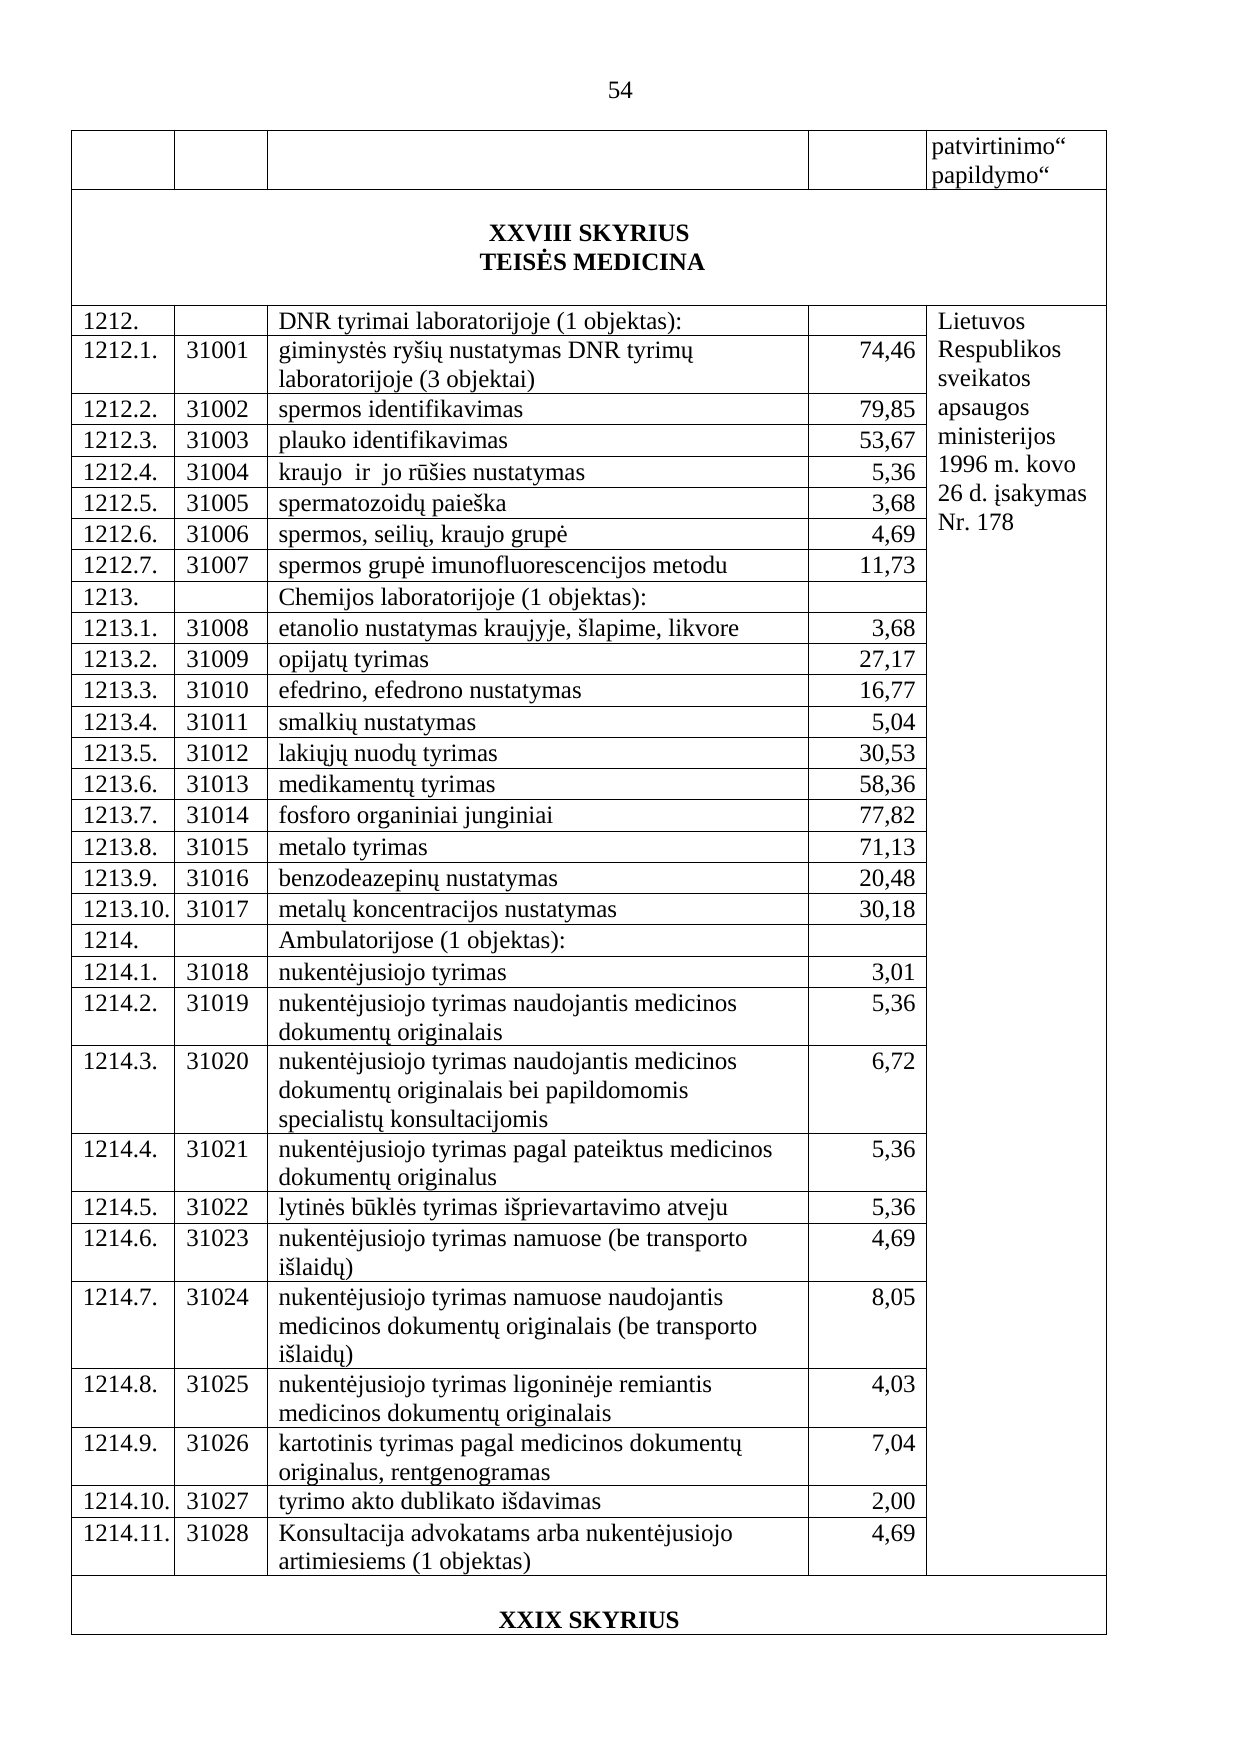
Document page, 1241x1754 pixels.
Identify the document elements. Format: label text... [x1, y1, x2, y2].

table_cell nukentėjusiojo tyrimas naudojantis medicinos dokumentų originalais [268, 988, 808, 1045]
table_cell [1107, 1133, 1120, 1191]
table_cell 16,77 [809, 675, 926, 706]
table_cell 4,69 [809, 1518, 926, 1575]
table_cell 1214.2. [72, 988, 174, 1045]
table_cell Ambulatorijose (1 objektas): [268, 925, 808, 956]
table_cell [1107, 1485, 1120, 1517]
table_cell nukentėjusiojo tyrimas namuose naudojantis medicinos dokumentų originalais (be transporto išlaidų) [268, 1282, 808, 1368]
table_cell 31017 [175, 894, 267, 924]
table_cell [175, 925, 267, 956]
table_cell 1212.2. [72, 394, 174, 424]
table_cell 1212.7. [72, 550, 174, 581]
table_cell spermos grupė imunofluorescencijos metodu [268, 550, 808, 581]
table_cell 1214.3. [72, 1046, 174, 1133]
table_cell 5,36 [809, 1192, 926, 1222]
table_cell 6,72 [809, 1046, 926, 1133]
table_cell plauko identifikavimas [268, 425, 808, 456]
table_cell 1214.5. [72, 1192, 174, 1222]
table_cell 1213.7. [72, 800, 174, 831]
table_cell [1107, 487, 1120, 518]
table_cell [1107, 1575, 1120, 1634]
table_cell 5,36 [809, 988, 926, 1045]
table_cell 1213.1. [72, 613, 174, 643]
table_cell [1107, 1281, 1120, 1368]
table_cell [1107, 862, 1120, 893]
table_cell 4,03 [809, 1369, 926, 1427]
table_cell 31006 [175, 519, 267, 549]
table_cell 1213.2. [72, 644, 174, 674]
table_cell [809, 582, 926, 612]
table_cell Chemijos laboratorijoje (1 objektas): [268, 582, 808, 612]
table_cell [809, 306, 926, 334]
table_cell [1107, 831, 1120, 862]
table_cell [1107, 737, 1120, 768]
table_cell 74,46 [809, 336, 926, 393]
table_cell 31008 [175, 613, 267, 643]
table_cell Konsultacija advokatams arba nukentėjusiojo artimiesiems (1 objektas) [268, 1518, 808, 1575]
table_cell 31027 [175, 1486, 267, 1517]
table_cell 71,13 [809, 832, 926, 862]
table_cell XXIX SKYRIUS [72, 1576, 1106, 1634]
table_cell 79,85 [809, 394, 926, 424]
table_cell 1214.8. [72, 1369, 174, 1427]
table_cell 5,36 [809, 1134, 926, 1191]
table_cell smalkių nustatymas [268, 707, 808, 737]
table_cell 31007 [175, 550, 267, 581]
table_cell 77,82 [809, 800, 926, 831]
table_cell kartotinis tyrimas pagal medicinos dokumentų originalus, rentgenogramas [268, 1428, 808, 1485]
table_cell [809, 925, 926, 956]
table_cell 5,04 [809, 707, 926, 737]
table_cell 31018 [175, 957, 267, 987]
table_cell [175, 306, 267, 334]
table_cell 1214. [72, 925, 174, 956]
table_cell 31009 [175, 644, 267, 674]
table_cell [1107, 456, 1120, 487]
table_cell [1107, 956, 1120, 987]
table_cell 1212.5. [72, 488, 174, 518]
table_cell 1213.9. [72, 863, 174, 893]
table_cell nukentėjusiojo tyrimas ligoninėje remiantis medicinos dokumentų originalais [268, 1369, 808, 1427]
table_cell 1212.1. [72, 336, 174, 393]
table_cell 31026 [175, 1428, 267, 1485]
table_cell [1107, 612, 1120, 643]
table_cell 1214.7. [72, 1282, 174, 1368]
table_cell [1107, 1191, 1120, 1222]
table_cell 31001 [175, 336, 267, 393]
table_cell benzodeazepinų nustatymas [268, 863, 808, 893]
table_cell 1214.11. [72, 1518, 174, 1575]
table_cell kraujo ir jo rūšies nustatymas [268, 457, 808, 487]
table_cell 58,36 [809, 769, 926, 799]
table_cell [1107, 1427, 1120, 1485]
table_cell 30,18 [809, 894, 926, 924]
table_cell 31003 [175, 425, 267, 456]
table_cell 1214.1. [72, 957, 174, 987]
table_cell lakiųjų nuodų tyrimas [268, 738, 808, 768]
table_cell [1107, 1045, 1120, 1133]
table_cell 8,05 [809, 1282, 926, 1368]
table_cell [1107, 893, 1120, 924]
table_cell 31023 [175, 1224, 267, 1281]
table_cell [1107, 706, 1120, 737]
table_cell 11,73 [809, 550, 926, 581]
table_cell 2,00 [809, 1486, 926, 1517]
table_cell nukentėjusiojo tyrimas namuose (be transporto išlaidų) [268, 1224, 808, 1281]
table_cell nukentėjusiojo tyrimas pagal pateiktus medicinos dokumentų originalus [268, 1134, 808, 1191]
table_cell [1107, 424, 1120, 456]
table_cell spermos identifikavimas [268, 394, 808, 424]
table_cell 1213.4. [72, 707, 174, 737]
table_cell 27,17 [809, 644, 926, 674]
table_cell 1214.6. [72, 1224, 174, 1281]
table_cell 1214.4. [72, 1134, 174, 1191]
table_cell [1107, 674, 1120, 706]
table_cell 31005 [175, 488, 267, 518]
table_cell tyrimo akto dublikato išdavimas [268, 1486, 808, 1517]
table_cell 1212.6. [72, 519, 174, 549]
table_cell fosforo organiniai junginiai [268, 800, 808, 831]
table_cell [1107, 518, 1120, 549]
table_cell [1107, 130, 1120, 189]
table_cell 1213.5. [72, 738, 174, 768]
table_cell 31025 [175, 1369, 267, 1427]
table_cell 31012 [175, 738, 267, 768]
table_cell 4,69 [809, 1224, 926, 1281]
table_cell 31015 [175, 832, 267, 862]
table_cell giminystės ryšių nustatymas DNR tyrimų laboratorijoje (3 objektai) [268, 336, 808, 393]
table_cell XXVIII SKYRIUS TEISĖS MEDICINA [72, 190, 1106, 305]
table_cell 31013 [175, 769, 267, 799]
table_cell 31010 [175, 675, 267, 706]
table_cell [1107, 987, 1120, 1045]
table_cell 1214.9. [72, 1428, 174, 1485]
table_cell DNR tyrimai laboratorijoje (1 objektas): [268, 306, 808, 334]
table_cell 31011 [175, 707, 267, 737]
table_cell spermatozoidų paieška [268, 488, 808, 518]
table_cell 31002 [175, 394, 267, 424]
table_cell Lietuvos Respublikos sveikatos apsaugos ministerijos 1996 m. kovo 26 d. įsakymas Nr. 178 [927, 306, 1106, 1575]
table_cell spermos, seilių, kraujo grupė [268, 519, 808, 549]
table_cell 20,48 [809, 863, 926, 893]
table_cell nukentėjusiojo tyrimas [268, 957, 808, 987]
table_cell [1107, 305, 1120, 334]
table_cell [1107, 189, 1120, 305]
table_cell [72, 131, 174, 189]
table_cell 31024 [175, 1282, 267, 1368]
table_cell 3,68 [809, 488, 926, 518]
table_cell [1107, 1517, 1120, 1575]
table_cell nukentėjusiojo tyrimas naudojantis medicinos dokumentų originalais bei papildomomis specialistų konsultacijomis [268, 1046, 808, 1133]
table_cell 30,53 [809, 738, 926, 768]
table_cell 7,04 [809, 1428, 926, 1485]
table_cell 1212.4. [72, 457, 174, 487]
table_cell 1212.3. [72, 425, 174, 456]
table_cell [1107, 335, 1120, 393]
table_cell 1213.3. [72, 675, 174, 706]
table_cell 3,68 [809, 613, 926, 643]
table_cell [268, 131, 808, 189]
table_cell [175, 582, 267, 612]
table_cell 53,67 [809, 425, 926, 456]
table_cell 31028 [175, 1518, 267, 1575]
table_cell 31020 [175, 1046, 267, 1133]
table_cell medikamentų tyrimas [268, 769, 808, 799]
table_cell 1213.8. [72, 832, 174, 862]
table_cell lytinės būklės tyrimas išprievartavimo atveju [268, 1192, 808, 1222]
table_cell [1107, 1223, 1120, 1281]
table_cell 31014 [175, 800, 267, 831]
table_cell 1214.10. [72, 1486, 174, 1517]
table_cell [1107, 924, 1120, 956]
table_cell 5,36 [809, 457, 926, 487]
table_cell 1212. [72, 306, 174, 334]
table_cell 3,01 [809, 957, 926, 987]
table_cell 1213.10. [72, 894, 174, 924]
table_cell metalo tyrimas [268, 832, 808, 862]
table_cell [1107, 581, 1120, 612]
table_cell efedrino, efedrono nustatymas [268, 675, 808, 706]
table_cell [1107, 549, 1120, 581]
table_cell 1213. [72, 582, 174, 612]
table_cell 31021 [175, 1134, 267, 1191]
table_cell patvirtinimo“ papildymo“ [927, 131, 1106, 189]
table_cell [1107, 1368, 1120, 1427]
table_cell [1107, 393, 1120, 424]
table_cell etanolio nustatymas kraujyje, šlapime, likvore [268, 613, 808, 643]
table_cell 31022 [175, 1192, 267, 1222]
table_cell 4,69 [809, 519, 926, 549]
table_cell [1107, 643, 1120, 674]
table_cell [1107, 768, 1120, 799]
table_cell opijatų tyrimas [268, 644, 808, 674]
table_cell [175, 131, 267, 189]
table_cell 31019 [175, 988, 267, 1045]
table_cell 31004 [175, 457, 267, 487]
table_cell [809, 131, 926, 189]
table_cell [1107, 799, 1120, 831]
table_cell 1213.6. [72, 769, 174, 799]
table_cell 31016 [175, 863, 267, 893]
table_cell metalų koncentracijos nustatymas [268, 894, 808, 924]
